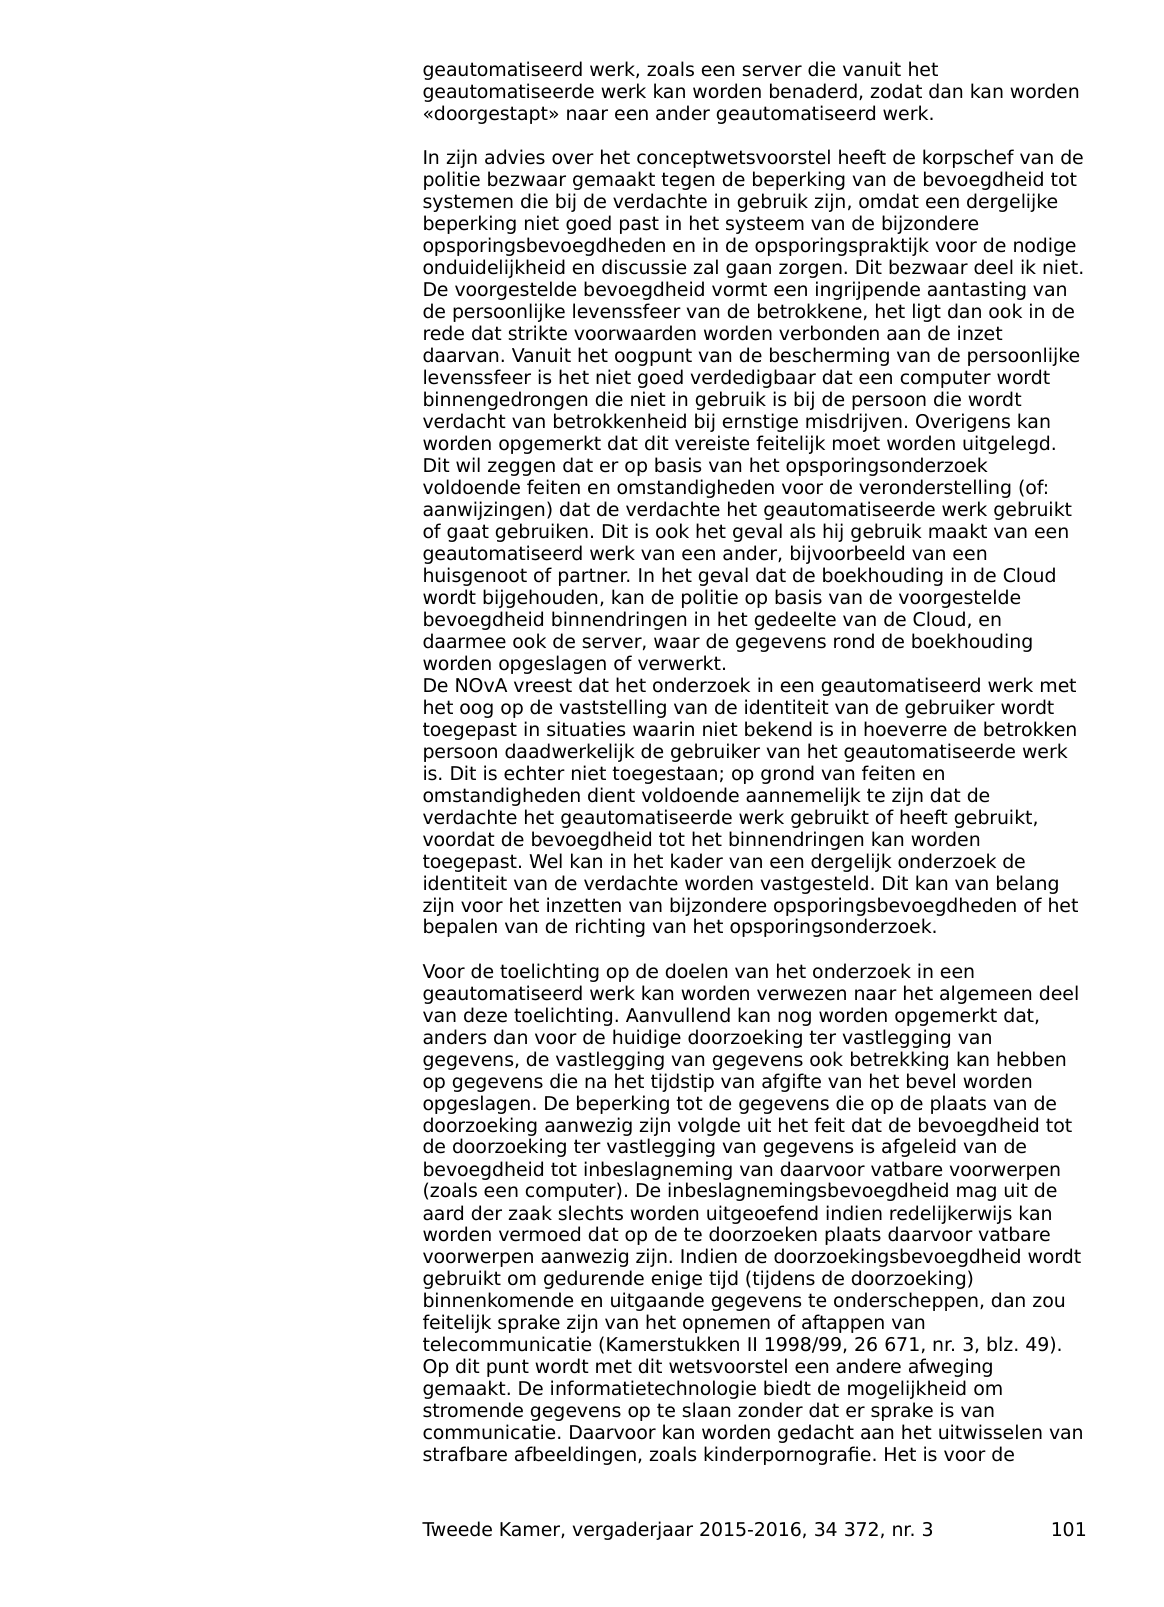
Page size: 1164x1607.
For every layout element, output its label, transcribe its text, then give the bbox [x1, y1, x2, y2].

text In zijn advies over het conceptwetsvoorstel heeft de korpschef van de politie bezwaar gemaakt tegen de beperking van de bevoegdheid tot systemen die bij de verdachte in gebruik zijn, omdat een dergelijke beperking niet goed past in het systeem van de bijzondere opsporingsbevoegdheden en in de opsporingspraktijk voor de nodige onduidelijkheid en discussie zal gaan zorgen. Dit bezwaar deel ik niet. De voorgestelde bevoegdheid vormt een ingrijpende aantasting van de persoonlijke levenssfeer van de betrokkene, het ligt dan ook in de rede dat strikte voorwaarden worden verbonden aan de inzet daarvan. Vanuit het oogpunt van de bescherming van de persoonlijke levenssfeer is het niet goed verdedigbaar dat een computer wordt binnengedrongen die niet in gebruik is bij de persoon die wordt verdacht van betrokkenheid bij ernstige misdrijven. Overigens kan worden opgemerkt dat dit vereiste feitelijk moet worden uitgelegd. Dit wil zeggen dat er op basis van het opsporingsonderzoek voldoende feiten en omstandigheden voor de veronderstelling (of: aanwijzingen) dat de verdachte het geautomatiseerde werk gebruikt of gaat gebruiken. Dit is ook het geval als hij gebruik maakt van een geautomatiseerd werk van een ander, bijvoorbeeld van een huisgenoot of partner. In het geval dat de boekhouding in de Cloud wordt bijgehouden, kan de politie op basis van de voorgestelde bevoegdheid binnendringen in het gedeelte van de Cloud, en daarmee ook de server, waar de gegevens rond de boekhouding worden opgeslagen of verwerkt. [422, 147, 1087, 675]
text Voor de toelichting op de doelen van het onderzoek in een geautomatiseerd werk kan worden verwezen naar het algemeen deel van deze toelichting. Aanvullend kan nog worden opgemerkt dat, anders dan voor de huidige doorzoeking ter vastlegging van gegevens, de vastlegging van gegevens ook betrekking kan hebben op gegevens die na het tijdstip van afgifte van het bevel worden opgeslagen. De beperking tot de gegevens die op de plaats van de doorzoeking aanwezig zijn volgde uit het feit dat de bevoegdheid tot de doorzoeking ter vastlegging van gegevens is afgeleid van de bevoegdheid tot inbeslagneming van daarvoor vatbare voorwerpen (zoals een computer). De inbeslagnemingsbevoegdheid mag uit de aard der zaak slechts worden uitgeoefend indien redelijkerwijs kan worden vermoed dat op de te doorzoeken plaats daarvoor vatbare voorwerpen aanwezig zijn. Indien de doorzoekingsbevoegdheid wordt gebruikt om gedurende enige tijd (tijdens de doorzoeking) binnenkomende en uitgaande gegevens te onderscheppen, dan zou feitelijk sprake zijn van het opnemen of aftappen van telecommunicatie (Kamerstukken II 1998/99, 26 671, nr. 3, blz. 49). Op dit punt wordt met dit wetsvoorstel een andere afweging gemaakt. De informatietechnologie biedt de mogelijkheid om stromende gegevens op te slaan zonder dat er sprake is van communicatie. Daarvoor kan worden gedacht aan het uitwisselen van strafbare afbeeldingen, zoals kinderpornografie. Het is voor de [422, 961, 1087, 1466]
text De NOvA vreest dat het onderzoek in een geautomatiseerd werk met het oog op de vaststelling van de identiteit van de gebruiker wordt toegepast in situaties waarin niet bekend is in hoeverre de betrokken persoon daadwerkelijk de gebruiker van het geautomatiseerde werk is. Dit is echter niet toegestaan; op grond van feiten en omstandigheden dient voldoende aannemelijk te zijn dat de verdachte het geautomatiseerde werk gebruikt of heeft gebruikt, voordat de bevoegdheid tot het binnendringen kan worden toegepast. Wel kan in het kader van een dergelijk onderzoek de identiteit van de verdachte worden vastgesteld. Dit kan van belang zijn voor het inzetten van bijzondere opsporingsbevoegdheden of het bepalen van de richting van het opsporingsonderzoek. [422, 675, 1087, 938]
text geautomatiseerd werk, zoals een server die vanuit het geautomatiseerde werk kan worden benaderd, zodat dan kan worden «doorgestapt» naar een ander geautomatiseerd werk. [422, 59, 1087, 125]
